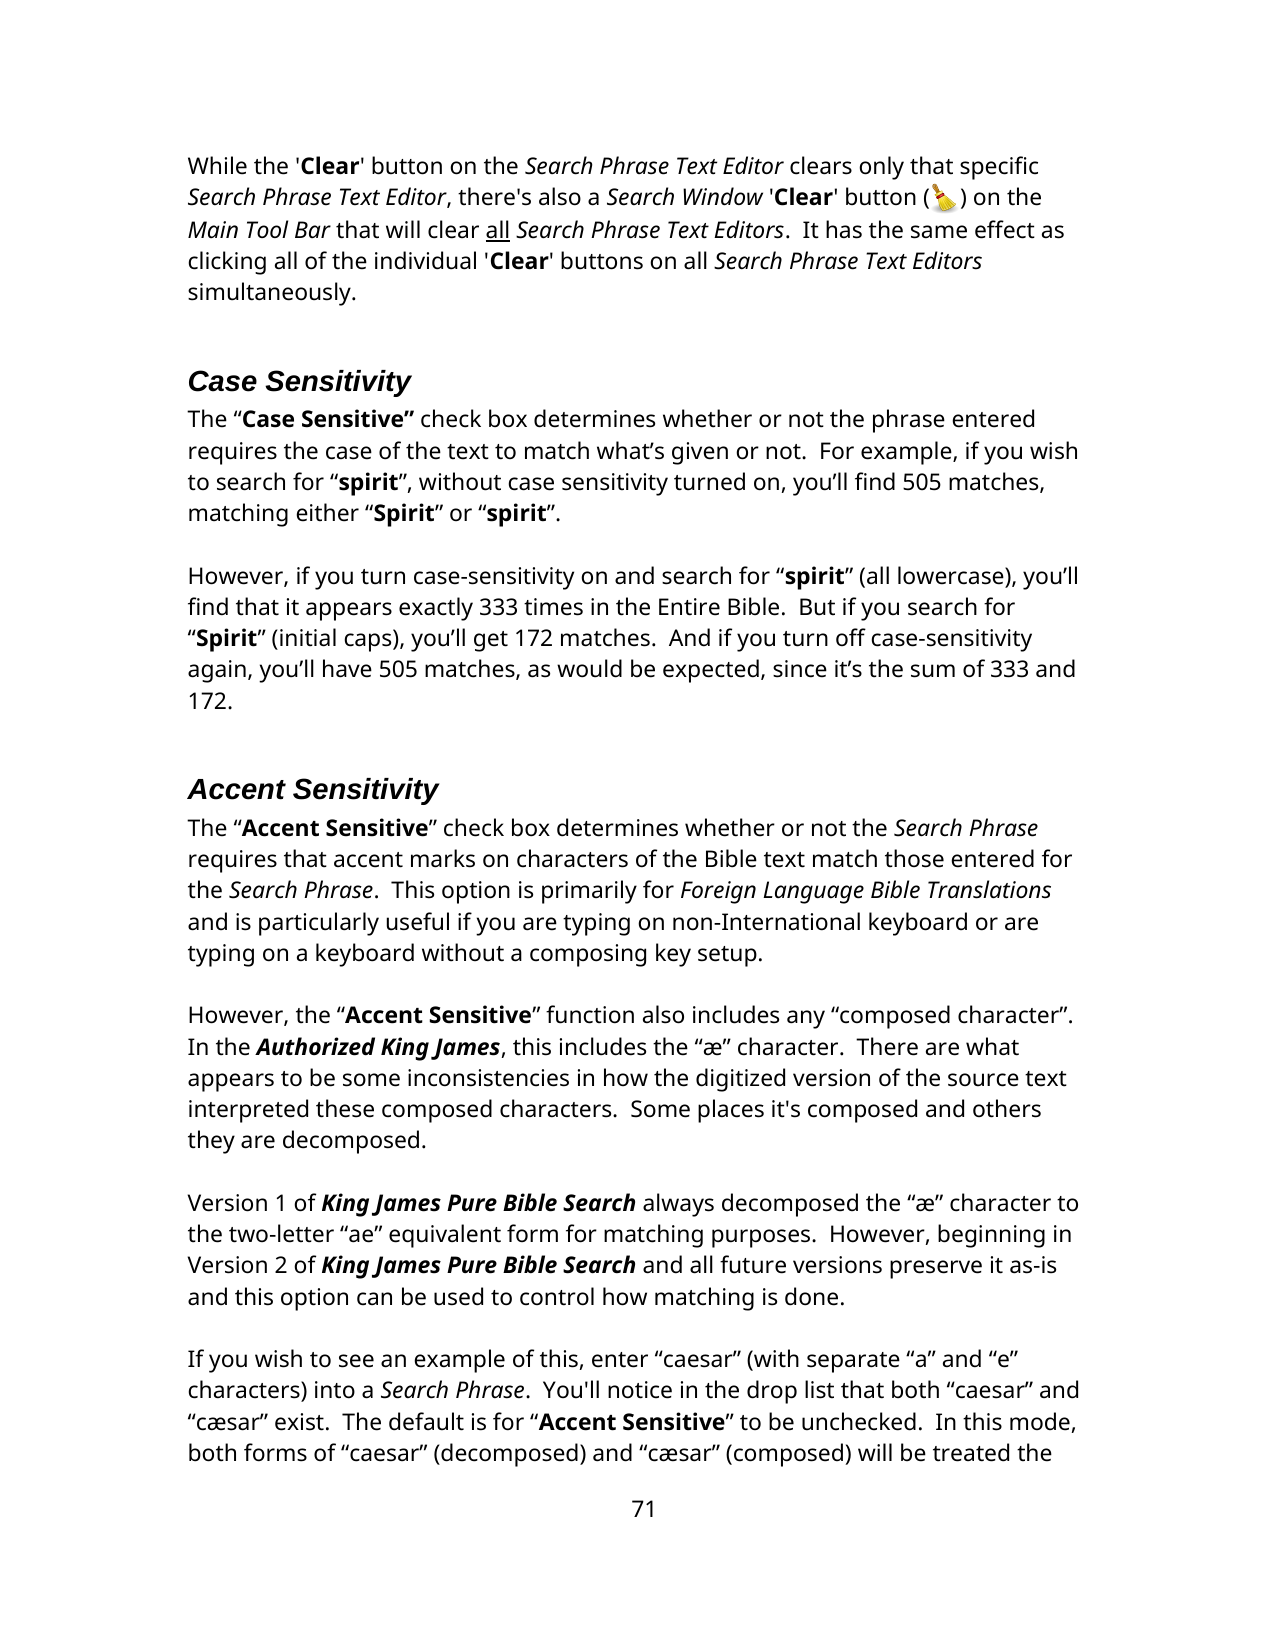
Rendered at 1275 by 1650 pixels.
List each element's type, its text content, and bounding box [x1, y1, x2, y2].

subtitle Accent Sensitivity [187, 772, 1087, 806]
text If you wish to see an example of this, enter “caesar” (with separate “a” and “e” characters) into a Search Phrase. You'll notice in the drop list that both “caesar” and “cæsar” exist. The default is for “Accent Sensitive” to be unchecked. In this mode, both forms of “caesar” (decomposed) and “cæsar” (composed) will be treated the [187, 1343, 1087, 1468]
text However, the “Accent Sensitive” function also includes any “composed character”. In the Authorized King James, this includes the “æ” character. There are what appears to be some inconsistencies in how the digitized version of the source text interpreted these composed characters. Some places it's composed and others they are decomposed. [187, 999, 1087, 1156]
text The “Accent Sensitive” check box determines whether or not the Search Phrase requires that accent marks on characters of the Bible text match those entered for the Search Phrase. This option is primarily for Foreign Language Bible Translations and is particularly useful if you are typing on non-International keyboard or are typing on a keyboard without a composing key setup. [187, 812, 1087, 968]
text The “Case Sensitive” check box determines whether or not the phrase entered requires the case of the text to match what’s given or not. For example, if you wish to search for “spirit”, without case sensitivity turned on, you’ll find 505 matches, matching either “Spirit” or “spirit”. [187, 403, 1087, 528]
picture [929, 183, 960, 214]
subtitle Case Sensitivity [187, 363, 1087, 397]
text While the 'Clear' button on the Search Phrase Text Editor clears only that specific Search Phrase Text Editor, there's also a Search Window 'Clear' button () on the Main Tool Bar that will clear all Search Phrase Text Editors. It has the same effect as clicking all of the individual 'Clear' buttons on all Search Phrase Text Editors simultaneously. [187, 150, 1087, 307]
text However, if you turn case-sensitivity on and search for “spirit” (all lowercase), you’ll find that it appears exactly 333 times in the Entire Bible. But if you search for “Spirit” (initial caps), you’ll get 172 matches. And if you turn off case-sensitivity again, you’ll have 505 matches, as would be expected, since it’s the sum of 333 and 172. [187, 559, 1087, 716]
text Version 1 of King James Pure Bible Search always decomposed the “æ” character to the two-letter “ae” equivalent form for matching purposes. However, beginning in Version 2 of King James Pure Bible Search and all future versions preserve it as-is and this option can be used to control how matching is done. [187, 1187, 1087, 1312]
